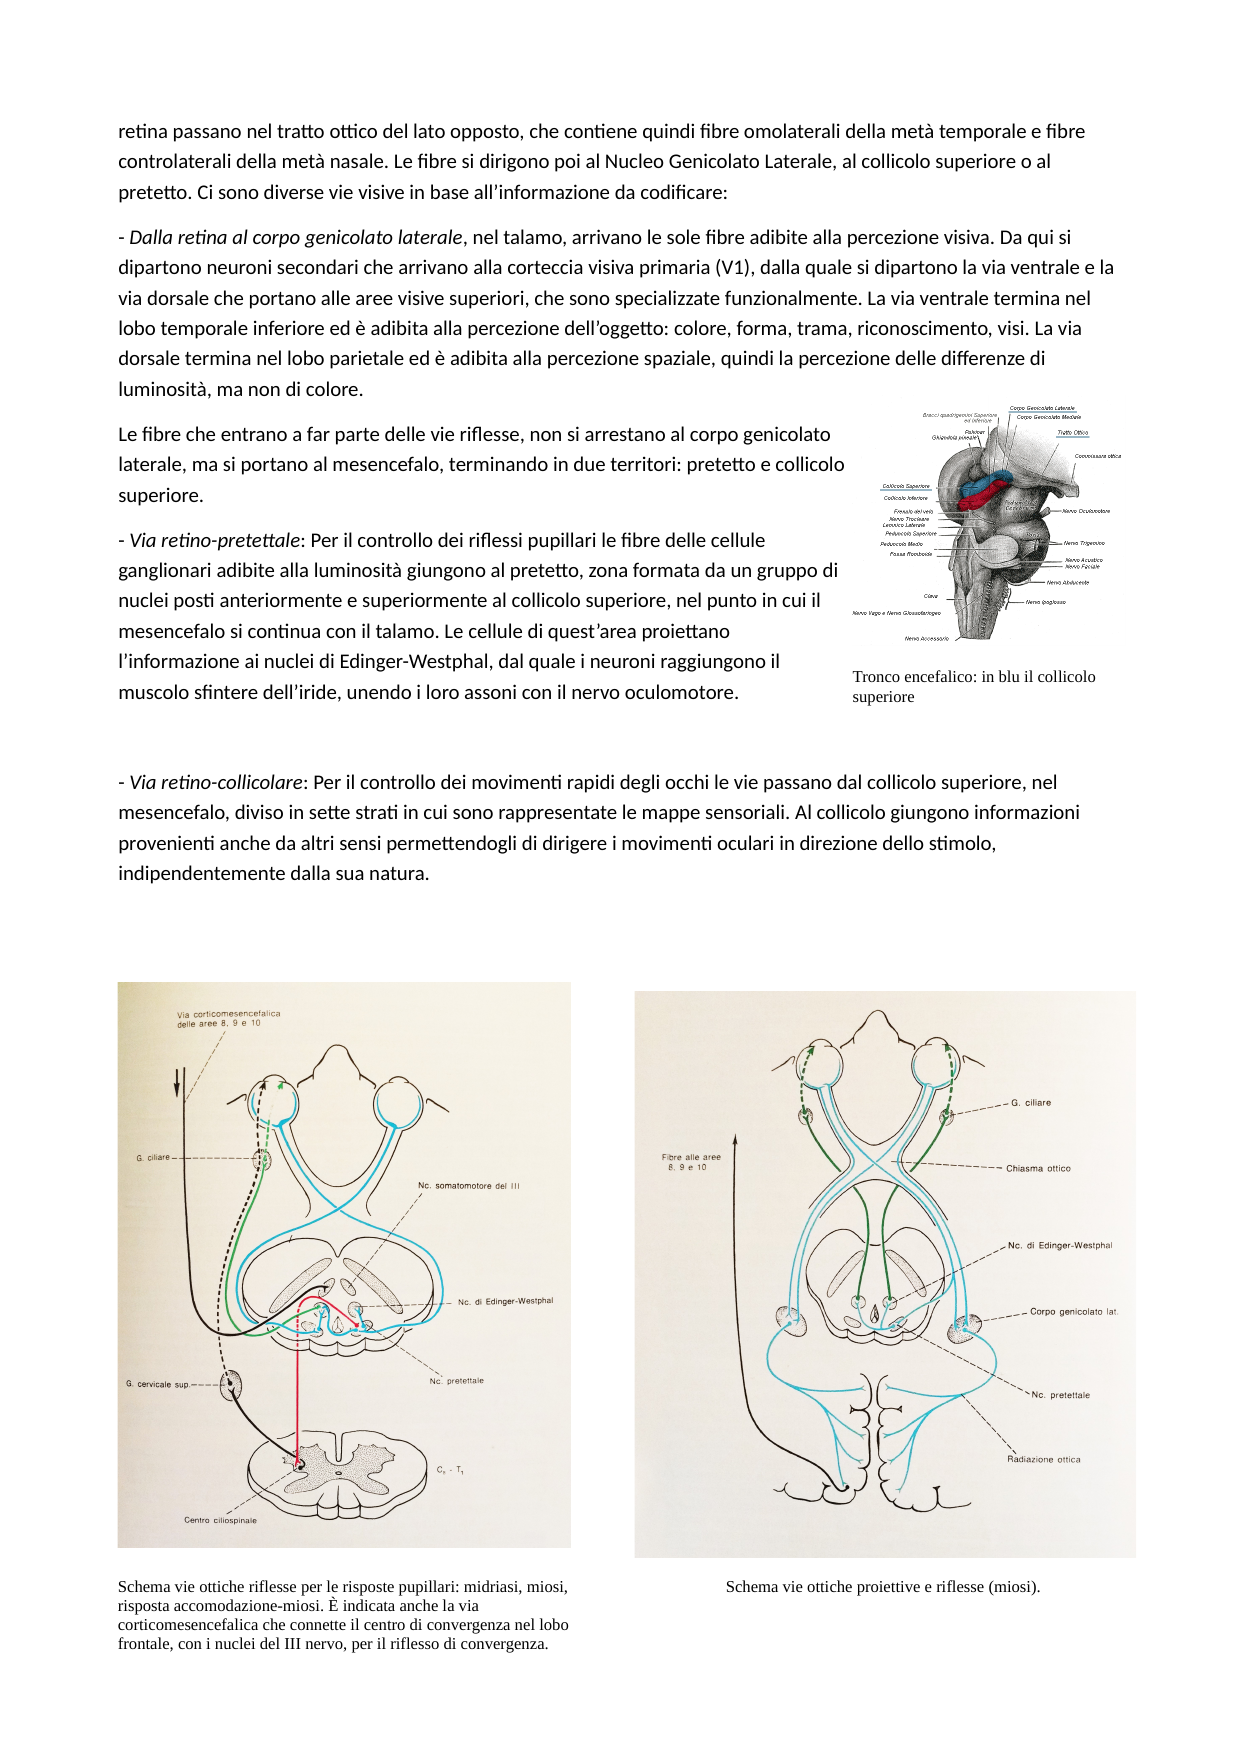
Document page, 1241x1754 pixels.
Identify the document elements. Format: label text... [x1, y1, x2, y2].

picture [852, 395, 1126, 646]
text - Via retino-pretettale: Per il controllo dei riflessi pupillari le fibre delle cellule ganglionari adibite alla luminosità giungono al pretetto, zona formata da un gruppo di nuclei posti anteriormente e superiormente al collicolo superiore, nel punto in cui il mesencefalo si continua con il talamo. Le cellule di quest’area proiettano l’informazione ai nuclei di Edinger-Westphal, dal quale i neuroni raggiungono il muscolo sfintere dell’iride, unendo i loro assoni con il nervo oculomotore. [118, 527, 852, 704]
text Schema vie ottiche riflesse per le risposte pupillari: midriasi, miosi, risposta accomodazione-miosi. È indicata anche la via corticomesencefalica che connette il centro di convergenza nel lobo frontale, con i nuclei del III nervo, per il riflesso di convergenza. [118, 1548, 571, 1653]
picture [634, 991, 1137, 1558]
picture [117, 982, 571, 1548]
text - Via retino-collicolare: Per il controllo dei movimenti rapidi degli occhi le vie passano dal collicolo superiore, nel mesencefalo, diviso in sette strati in cui sono rappresentate le mappe sensoriali. Al collicolo giungono informazioni provenienti anche da altri sensi permettendogli di dirigere i movimenti oculari in direzione dello stimolo, indipendentemente dalla sua natura. [118, 769, 1122, 886]
text Schema vie ottiche proiettive e riflesse (miosi). [634, 1558, 1136, 1596]
text - Dalla retina al corpo genicolato laterale, nel talamo, arrivano le sole fibre adibite alla percezione visiva. Da qui si dipartono neuroni secondari che arrivano alla corteccia visiva primaria (V1), dalla quale si dipartono la via ventrale e la via dorsale che portano alle aree visive superiori, che sono specializzate funzionalmente. La via ventrale termina nel lobo temporale inferiore ed è adibita alla percezione dell’oggetto: colore, forma, trama, riconoscimento, visi. La via dorsale termina nel lobo parietale ed è adibita alla percezione spaziale, quindi la percezione delle differenze di luminosità, ma non di colore. [118, 224, 1126, 401]
text retina passano nel tratto ottico del lato opposto, che contiene quindi fibre omolaterali della metà temporale e fibre controlaterali della metà nasale. Le fibre si dirigono poi al Nucleo Genicolato Laterale, al collicolo superiore o al pretetto. Ci sono diverse vie visive in base all’informazione da codificare: [118, 118, 1122, 204]
text Tronco encefalico: in blu il collicolo superiore [852, 646, 1126, 706]
text Le fibre che entrano a far parte delle vie riflesse, non si arrestano al corpo genicolato laterale, ma si portano al mesencefalo, terminando in due territori: pretetto e collicolo superiore. [118, 421, 852, 507]
